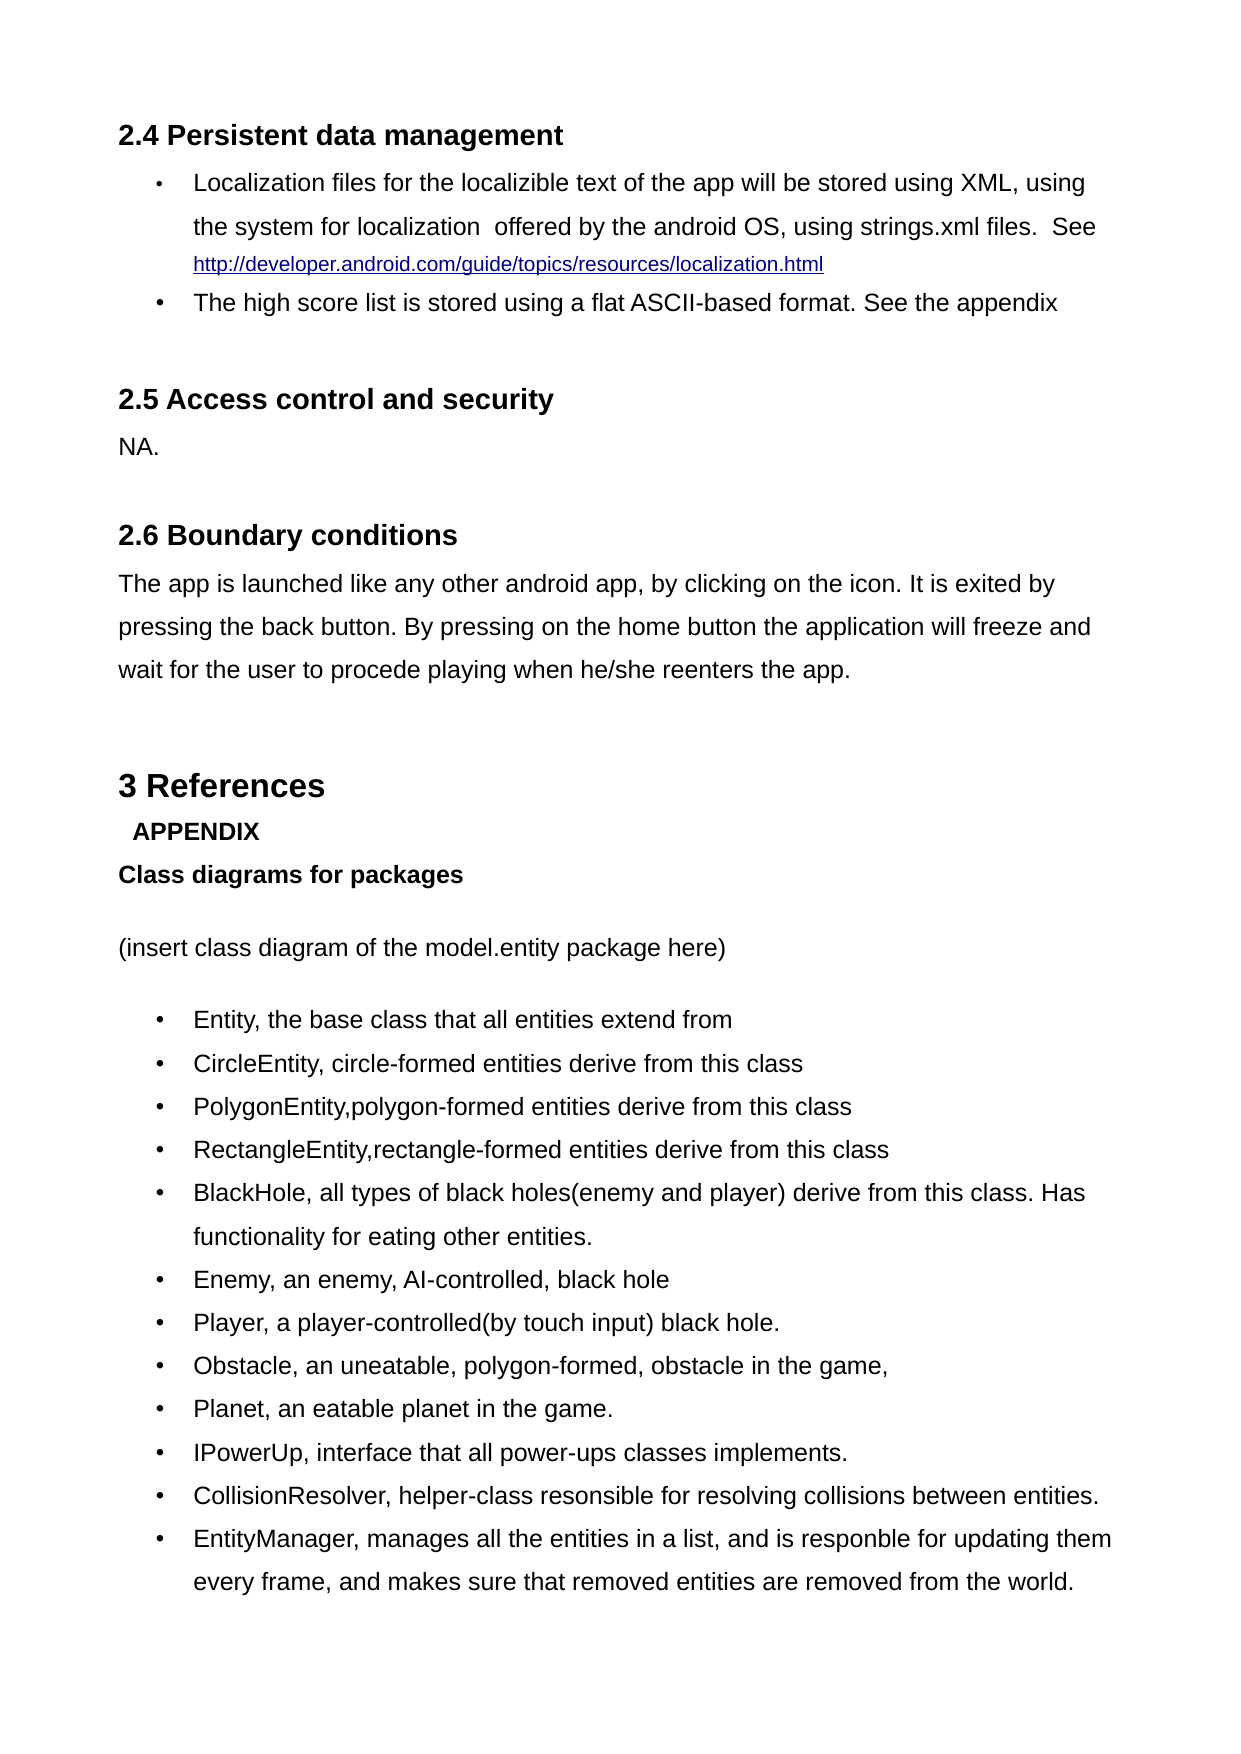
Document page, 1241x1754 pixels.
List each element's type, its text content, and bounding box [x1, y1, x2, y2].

text Class diagrams for packages [118, 860, 1122, 889]
text 2.5 Access control and security [118, 382, 1122, 415]
list CollisionResolver, helper-class resonsible for resolving collisions between entities. [156, 1481, 1122, 1510]
list Enemy, an enemy, AI-controlled, black hole [156, 1265, 1122, 1293]
list RectangleEntity,rectangle-formed entities derive from this class [156, 1135, 1122, 1164]
list Planet, an eatable planet in the game. [156, 1394, 1122, 1423]
list PolygonEntity,polygon-formed entities derive from this class [156, 1092, 1122, 1121]
list Obstacle, an uneatable, polygon-formed, obstacle in the game, [156, 1351, 1122, 1380]
list Player, a player-controlled(by touch input) black hole. [156, 1308, 1122, 1337]
text NA. [118, 432, 1122, 461]
text The app is launched like any other android app, by clicking on the icon. It is exited by pressing the back button. By pressing on the home button the application will freeze and wait for the user to procede playing when he/she reenters the app. [118, 569, 1122, 684]
list IPowerUp, interface that all power-ups classes implements. [156, 1438, 1122, 1466]
text 2.4 Persistent data management [118, 118, 1122, 152]
list Entity, the base class that all entities extend from [156, 1005, 1122, 1034]
list Localization files for the localizible text of the app will be stored using XML, using the system for localization offered by the android OS, using strings.xml files. See http://developer.android.com/guide/topics/resources/localization.html [156, 168, 1122, 276]
text 2.6 Boundary conditions [118, 518, 1122, 552]
subtitle 3 References [118, 766, 1122, 804]
text (insert class diagram of the model.entity package here) [118, 933, 1122, 962]
list EntityManager, manages all the entities in a list, and is responble for updating them every frame, and makes sure that removed entities are removed from the world. [156, 1524, 1122, 1596]
text APPENDIX [118, 817, 1122, 846]
list BlackHole, all types of black holes(enemy and player) derive from this class. Has functionality for eating other entities. [156, 1178, 1122, 1250]
list CircleEntity, circle-formed entities derive from this class [156, 1049, 1122, 1077]
list The high score list is stored using a flat ASCII-based format. See the appendix [156, 288, 1122, 317]
